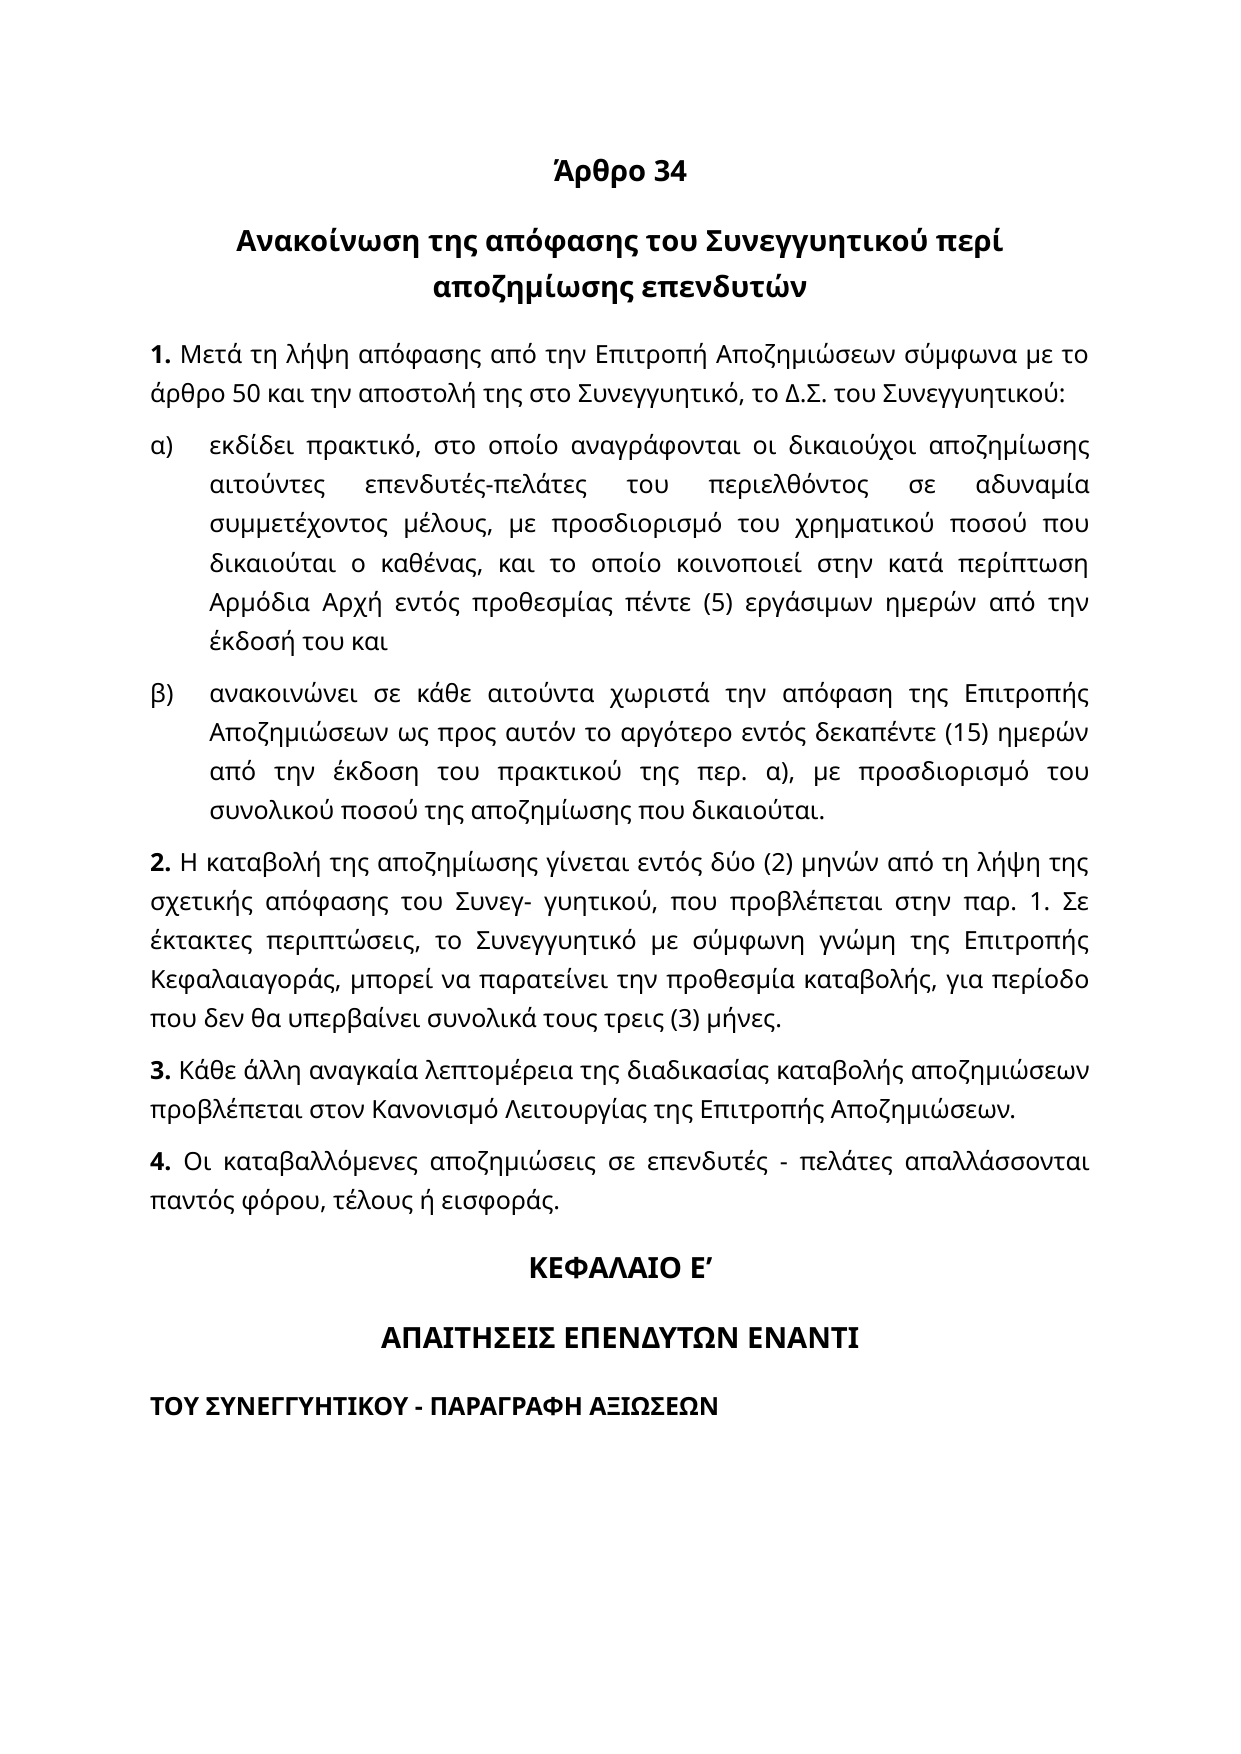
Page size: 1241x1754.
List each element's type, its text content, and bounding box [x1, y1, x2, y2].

subtitle ΚΕΦΑΛΑΙΟ Ε’ [150, 1247, 1090, 1287]
list α) εκδίδει πρακτικό, στο οποίο αναγράφονται οι δικαιούχοι αποζημίωσης αιτούντες επενδυτές-πελάτες του περιελθόντος σε αδυναμία συμμετέχοντος μέλους, με προσδιορισμό του χρηματικού ποσού που δικαιούται ο καθένας, και το οποίο κοινοποιεί στην κατά περίπτωση Αρμόδια Αρχή εντός προθεσμίας πέντε (5) εργάσιμων ημερών από την έκδοσή του και [150, 428, 1090, 658]
text 4. Οι καταβαλλόμενες αποζημιώσεις σε επενδυτές - πελάτες απαλλάσσονται παντός φόρου, τέλους ή εισφοράς. [150, 1143, 1090, 1217]
subtitle ΑΠΑΙΤΗΣΕΙΣ ΕΠΕΝΔΥΤΩΝ ΕΝΑΝΤΙ [150, 1317, 1090, 1357]
subtitle Ανακοίνωση της απόφασης του Συνεγγυητικού περί αποζημίωσης επενδυτών [150, 221, 1090, 306]
text 2. Η καταβολή της αποζημίωσης γίνεται εντός δύο (2) μηνών από τη λήψη της σχετικής απόφασης του Συνεγ- γυητικού, που προβλέπεται στην παρ. 1. Σε έκτακτες περιπτώσεις, το Συνεγγυητικό με σύμφωνη γνώμη της Επιτροπής Κεφαλαιαγοράς, μπορεί να παρατείνει την προθεσμία καταβολής, για περίοδο που δεν θα υπερβαίνει συνολικά τους τρεις (3) μήνες. [150, 844, 1090, 1035]
text 3. Κάθε άλλη αναγκαία λεπτομέρεια της διαδικασίας καταβολής αποζημιώσεων προβλέπεται στον Κανονισμό Λειτουργίας της Επιτροπής Αποζημιώσεων. [150, 1053, 1090, 1126]
subtitle Άρθρο 34 [150, 150, 1090, 190]
text 1. Μετά τη λήψη απόφασης από την Επιτροπή Αποζημιώσεων σύμφωνα με το άρθρο 50 και την αποστολή της στο Συνεγγυητικό, το Δ.Σ. του Συνεγγυητικού: [150, 337, 1090, 410]
list β) ανακοινώνει σε κάθε αιτούντα χωριστά την απόφαση της Επιτροπής Αποζημιώσεων ως προς αυτόν το αργότερο εντός δεκαπέντε (15) ημερών από την έκδοση του πρακτικού της περ. α), με προσδιορισμό του συνολικού ποσού της αποζημίωσης που δικαιούται. [150, 675, 1090, 827]
text ΤΟΥ ΣΥΝΕΓΓΥΗΤΙΚΟΥ - ΠΑΡΑΓΡΑΦΗ ΑΞΙΩΣΕΩΝ [150, 1388, 1090, 1422]
